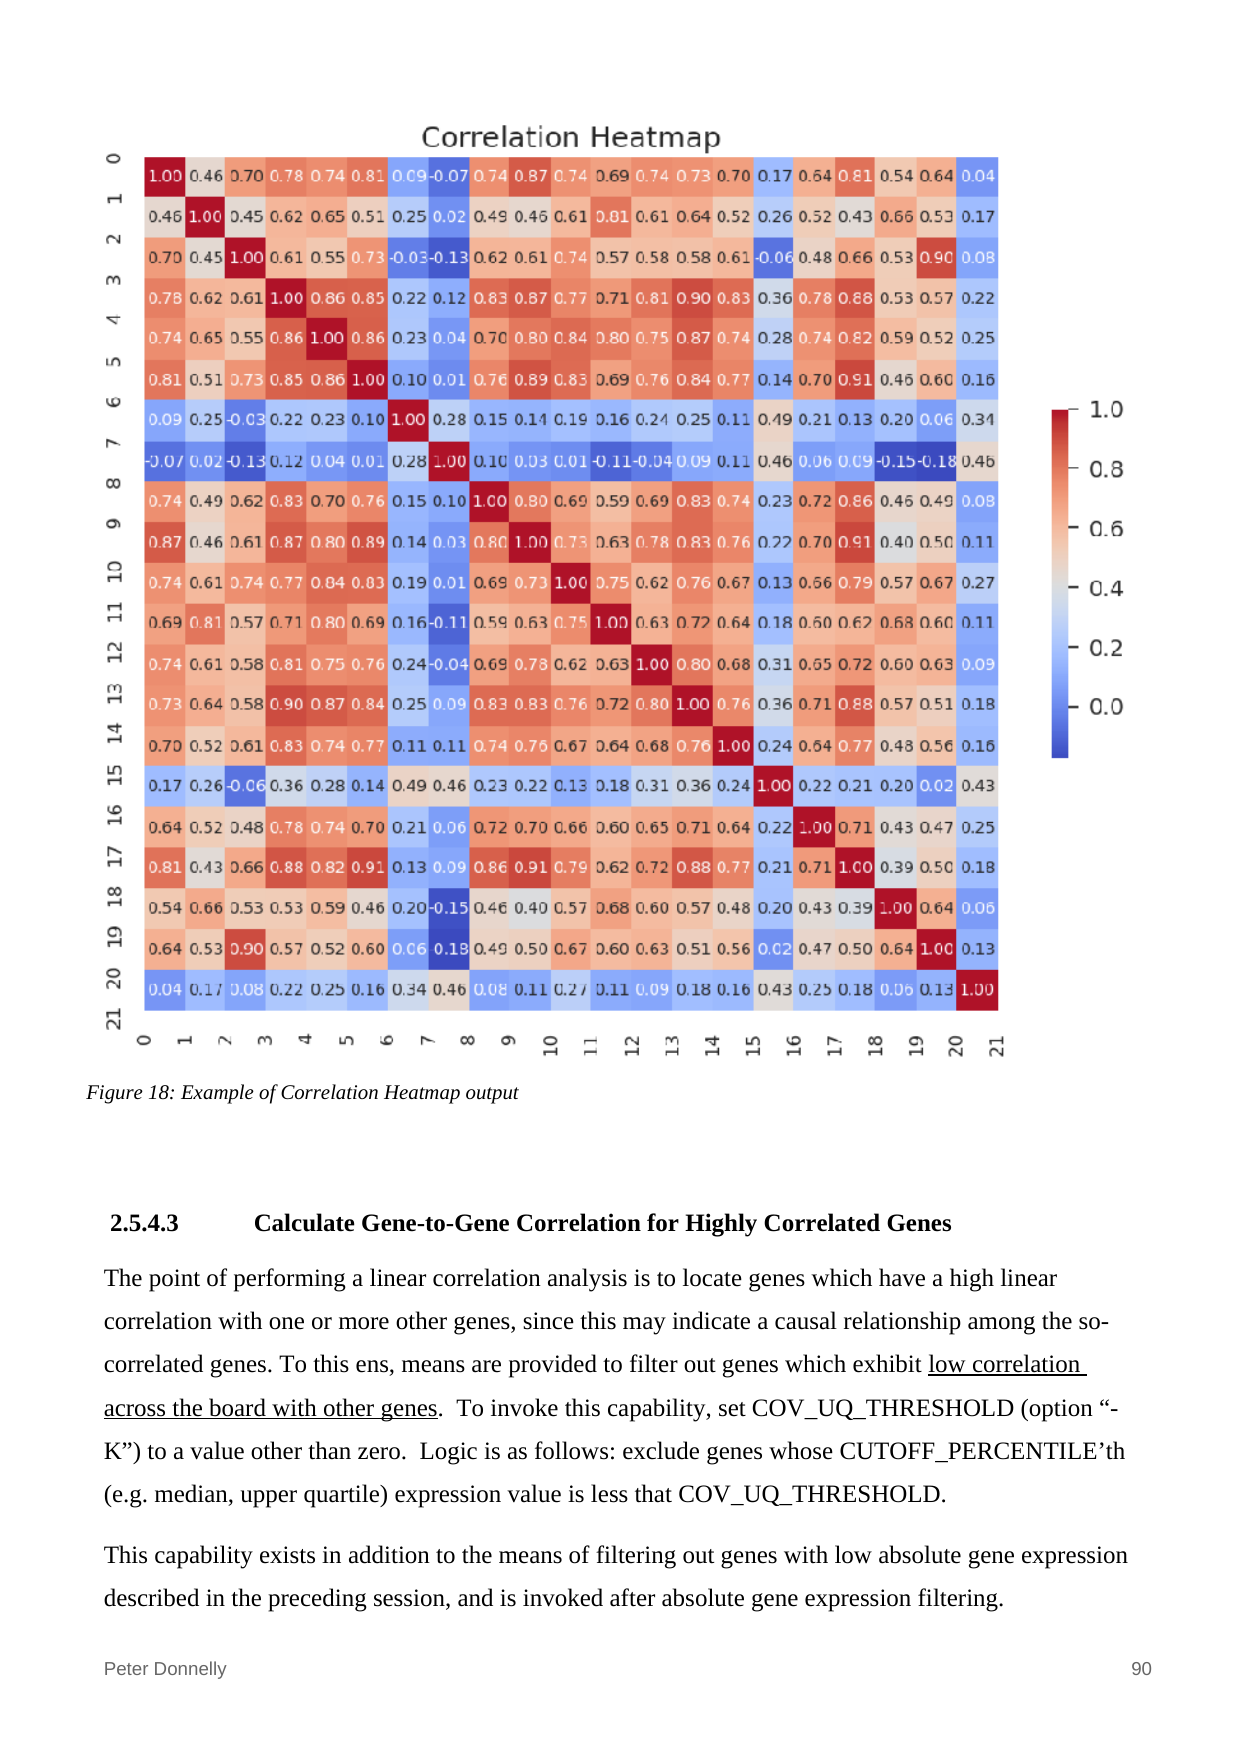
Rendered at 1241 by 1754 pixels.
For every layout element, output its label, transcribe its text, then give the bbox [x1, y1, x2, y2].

text This capability exists in addition to the means of filtering out genes with low absolute gene expression described in the preceding session, and is invoked after absolute gene expression filtering. [103, 1540, 1146, 1612]
text Figure 18: Example of Correlation Heatmap output [86, 1081, 1164, 1104]
text The point of performing a linear correlation analysis is to locate genes which have a high linear correlation with one or more other genes, since this may indicate a causal relationship among the so-correlated genes. To this ens, means are provided to filter out genes which exhibit low correlation across the board with other genes. To invoke this capability, set COV_UQ_THRESHOLD (option “-K”) to a value other than zero. Logic is as follows: exclude genes whose CUTOFF_PERCENTILE’th (e.g. median, upper quartile) expression value is less that COV_UQ_THRESHOLD. [103, 1263, 1146, 1508]
picture [86, 119, 1164, 1081]
subtitle Calculate Gene-to-Gene Correlation for Highly Correlated Genes [103, 1208, 1146, 1237]
